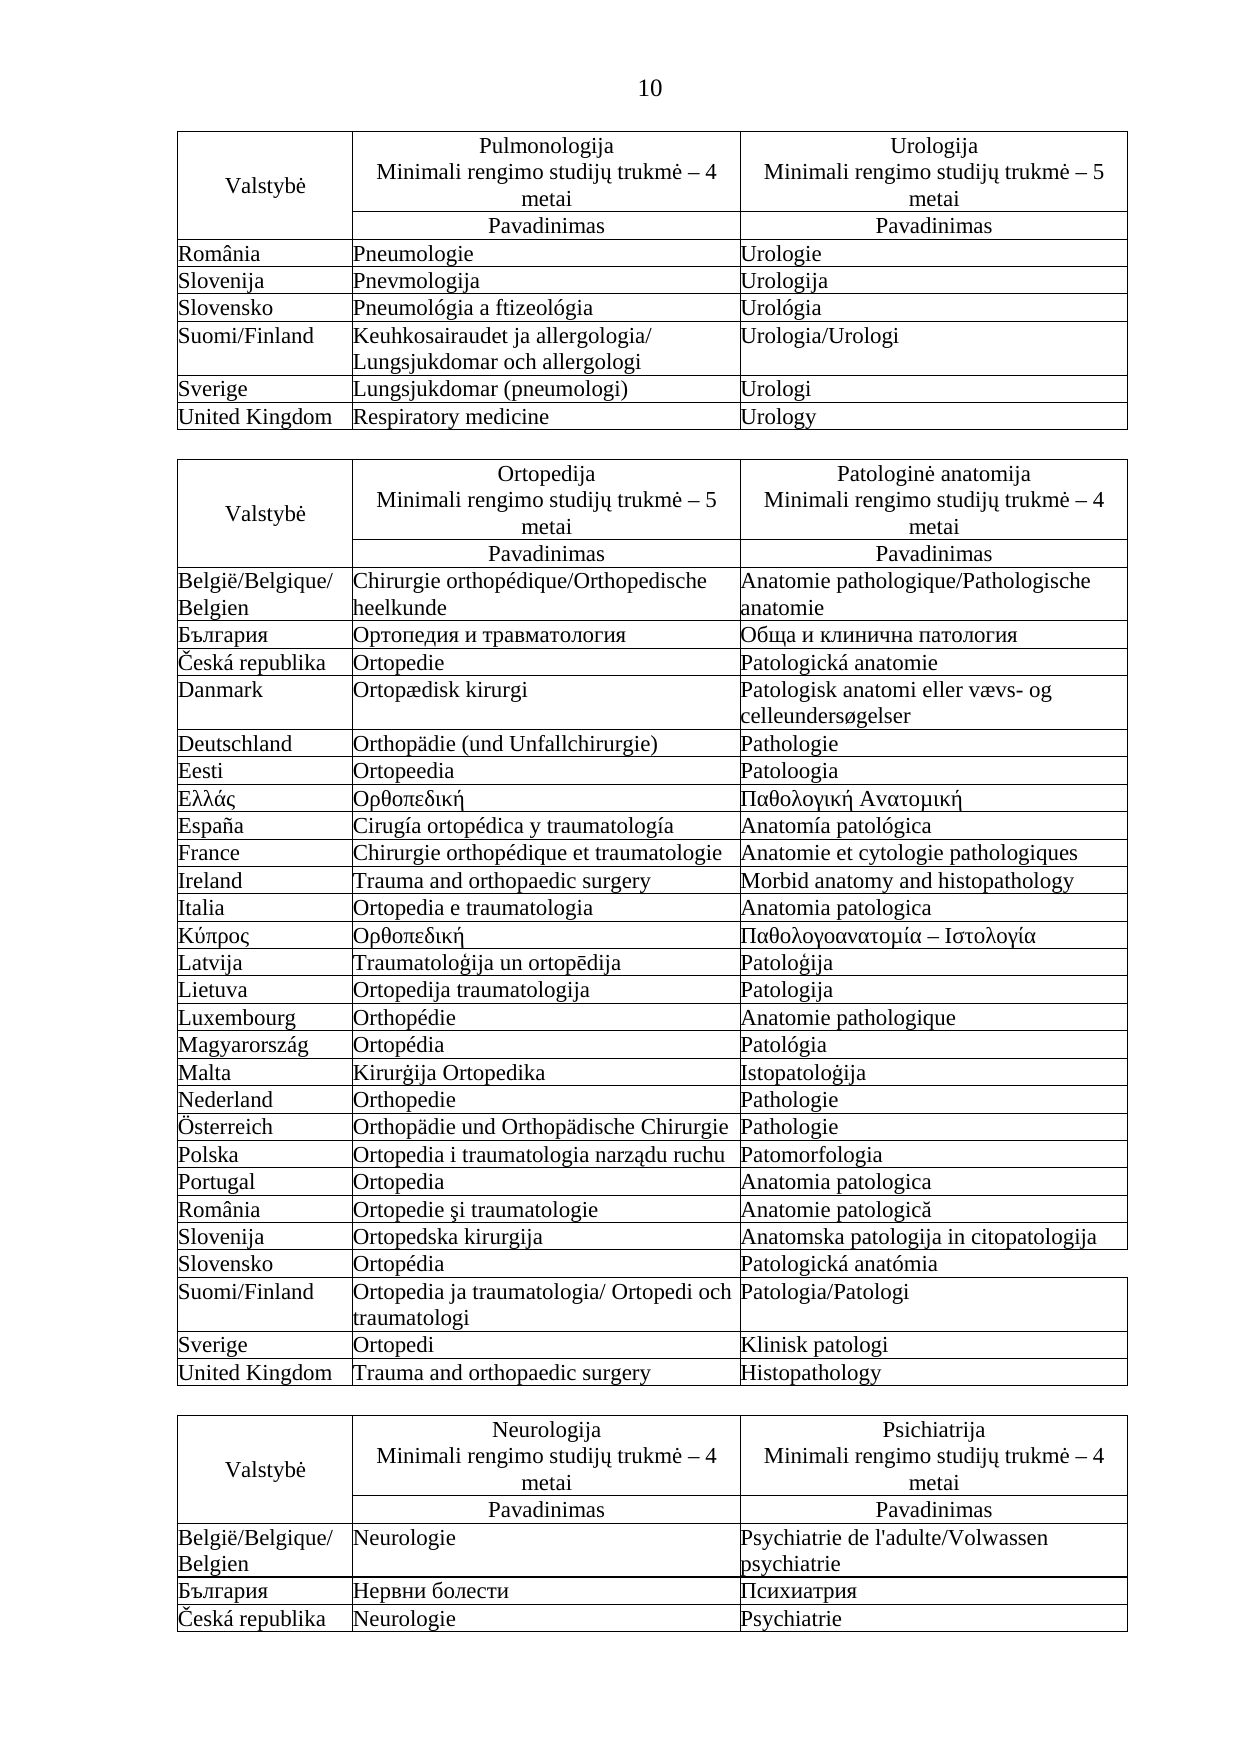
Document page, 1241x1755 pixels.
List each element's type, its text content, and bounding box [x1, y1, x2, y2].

table_cell Ortopedia i traumatologia narządu ruchu [353, 1141, 740, 1167]
table_cell Ortopedia [353, 1168, 740, 1194]
table_cell Sverige [178, 1332, 352, 1358]
table_cell Urologie [741, 240, 1127, 266]
table_cell Neurologie [353, 1605, 740, 1631]
table_cell Ortopedie [353, 649, 740, 675]
table_cell Česká republika [178, 1605, 352, 1631]
table_cell Pavadinimas [741, 1496, 1127, 1523]
table_cell Patologisk anatomi eller vævs- og celleundersøgelser [741, 676, 1127, 729]
table_cell România [178, 1196, 352, 1222]
table_cell België/Belgique/ Belgien [178, 568, 352, 620]
table_cell Portugal [178, 1168, 352, 1194]
table_cell Urologija [741, 267, 1127, 293]
table_cell Histopathology [741, 1359, 1127, 1385]
table_cell Психиатрия [741, 1578, 1127, 1604]
table_cell Orthopädie (und Unfallchirurgie) [353, 730, 740, 756]
table_cell Slovenija [178, 1223, 352, 1249]
table_cell Παθολογοανατοµία – Ιστολογία [741, 922, 1127, 948]
table_cell Česká republika [178, 649, 352, 675]
table_cell Pneumologie [353, 240, 740, 266]
table_header Pulmonologija Minimali rengimo studijų trukmė – 4 metai [353, 132, 740, 211]
table_cell Slovensko [178, 294, 352, 321]
table_cell Cirugía ortopédica y traumatología [353, 812, 740, 838]
table_cell Patologija [741, 976, 1127, 1003]
table_cell Sverige [178, 376, 352, 402]
table_cell Ireland [178, 867, 352, 893]
table_cell Urológia [741, 294, 1127, 321]
table_cell Suomi/Finland [178, 1278, 352, 1331]
table_cell Ορθoπεδική [353, 785, 740, 811]
table_cell Ορθοπεδική [353, 922, 740, 948]
table_cell United Kingdom [178, 403, 352, 429]
table_cell România [178, 240, 352, 266]
table_cell Eesti [178, 757, 352, 784]
table_cell Anatomia patologica [741, 894, 1127, 921]
table_cell Morbid anatomy and histopathology [741, 867, 1127, 893]
table_header Patologinė anatomija Minimali rengimo studijų trukmė – 4 metai [741, 460, 1127, 539]
table_cell Ortopeedia [353, 757, 740, 784]
table_cell Pnevmologija [353, 267, 740, 293]
table_cell Ortopedi [353, 1332, 740, 1358]
table_cell Ortopedska kirurgija [353, 1223, 740, 1249]
table_header Neurologija Minimali rengimo studijų trukmė – 4 metai [353, 1416, 740, 1495]
table_cell Orthopädie und Orthopädische Chirurgie [353, 1114, 740, 1140]
table_cell Chirurgie orthopédique et traumatologie [353, 840, 740, 866]
table_cell Magyarország [178, 1031, 352, 1058]
table_cell Pavadinimas [741, 540, 1127, 567]
table_cell Urologi [741, 376, 1127, 402]
table_cell Pathologie [741, 730, 1127, 756]
table_cell Keuhkosairaudet ja allergologia/ Lungsjukdomar och allergologi [353, 322, 740, 374]
table_cell France [178, 840, 352, 866]
table_cell Kirurġija Ortopedika [353, 1059, 740, 1085]
table_cell Chirurgie orthopédique/Orthopedische heelkunde [353, 568, 740, 620]
table_cell Ortopædisk kirurgi [353, 676, 740, 729]
table_cell България [178, 1578, 352, 1604]
table_header Psichiatrija Minimali rengimo studijų trukmė – 4 metai [741, 1416, 1127, 1495]
table_cell Anatomía patológica [741, 812, 1127, 838]
table_cell Urology [741, 403, 1127, 429]
table_cell Luxembourg [178, 1004, 352, 1030]
table_cell Lietuva [178, 976, 352, 1003]
table_cell Pavadinimas [353, 1496, 740, 1523]
table_cell Slovensko [178, 1250, 352, 1277]
table_cell Ortopédia [353, 1031, 740, 1058]
table_cell Neurologie [353, 1524, 740, 1576]
table_header Ortopedija Minimali rengimo studijų trukmė – 5 metai [353, 460, 740, 539]
table_cell Österreich [178, 1114, 352, 1140]
table_cell Ortopedie şi traumatologie [353, 1196, 740, 1222]
table_cell Suomi/Finland [178, 322, 352, 374]
table_cell Psychiatrie [741, 1605, 1127, 1631]
table_cell Anatomie pathologique [741, 1004, 1127, 1030]
table_cell Nederland [178, 1086, 352, 1112]
table_cell Ortopédia [353, 1250, 740, 1277]
table_cell Ortopedia ja traumatologia/ Ortopedi och traumatologi [353, 1278, 740, 1331]
table_cell Pavadinimas [353, 212, 740, 238]
table_cell Κύπρος [178, 922, 352, 948]
table_cell България [178, 621, 352, 648]
table_cell Pavadinimas [353, 540, 740, 567]
table_cell Patoloogia [741, 757, 1127, 784]
table_cell Trauma and orthopaedic surgery [353, 867, 740, 893]
table_cell Παθoλoγική Αvατoµική [741, 785, 1127, 811]
table_cell Italia [178, 894, 352, 921]
table_cell Anatomie et cytologie pathologiques [741, 840, 1127, 866]
table_cell Patoloģija [741, 949, 1127, 975]
table_cell Lungsjukdomar (pneumologi) [353, 376, 740, 402]
table_cell Pathologie [741, 1114, 1127, 1140]
table_cell Anatomia patologica [741, 1168, 1127, 1194]
table_cell Pneumológia a ftizeológia [353, 294, 740, 321]
table_cell Pathologie [741, 1086, 1127, 1112]
table_cell Patológia [741, 1031, 1127, 1058]
table_cell Polska [178, 1141, 352, 1167]
table_cell Orthopédie [353, 1004, 740, 1030]
table_cell Danmark [178, 676, 352, 729]
table_cell Ortopedija traumatologija [353, 976, 740, 1003]
table_cell Ortopedia e traumatologia [353, 894, 740, 921]
table_cell Нервни болести [353, 1578, 740, 1604]
table_cell Patologia/Patologi [741, 1278, 1127, 1331]
table_cell Malta [178, 1059, 352, 1085]
table_cell Deutschland [178, 730, 352, 756]
table_cell United Kingdom [178, 1359, 352, 1385]
table_cell España [178, 812, 352, 838]
table_cell Ελλάς [178, 785, 352, 811]
table_cell Patologická anatomie [741, 649, 1127, 675]
table_cell Ортопедия и травматология [353, 621, 740, 648]
table_cell Anatomie pathologique/Pathologische anatomie [741, 568, 1127, 620]
table_cell Anatomie patologică [741, 1196, 1127, 1222]
table_header Valstybė [178, 460, 352, 567]
table_cell Orthopedie [353, 1086, 740, 1112]
table_cell Psychiatrie de l'adulte/Volwassen psychiatrie [741, 1524, 1127, 1576]
table_cell Latvija [178, 949, 352, 975]
table_cell Traumatoloģija un ortopēdija [353, 949, 740, 975]
table_cell België/Belgique/ Belgien [178, 1524, 352, 1576]
table_cell Pavadinimas [741, 212, 1127, 238]
table_header Valstybė [178, 132, 352, 238]
table_cell Klinisk patologi [741, 1332, 1127, 1358]
table_cell Anatomska patologija in citopatologija [741, 1223, 1127, 1249]
table_cell Respiratory medicine [353, 403, 740, 429]
table_cell Patologická anatómia [741, 1250, 1128, 1277]
table_cell Slovenija [178, 267, 352, 293]
table_cell Istopatoloġija [741, 1059, 1127, 1085]
table_cell Urologia/Urologi [741, 322, 1127, 374]
table_header Urologija Minimali rengimo studijų trukmė – 5 metai [741, 132, 1127, 211]
table_cell Trauma and orthopaedic surgery [353, 1359, 740, 1385]
table_cell Patomorfologia [741, 1141, 1127, 1167]
table_header Valstybė [178, 1416, 352, 1523]
table_cell Обща и клинична патология [741, 621, 1127, 648]
